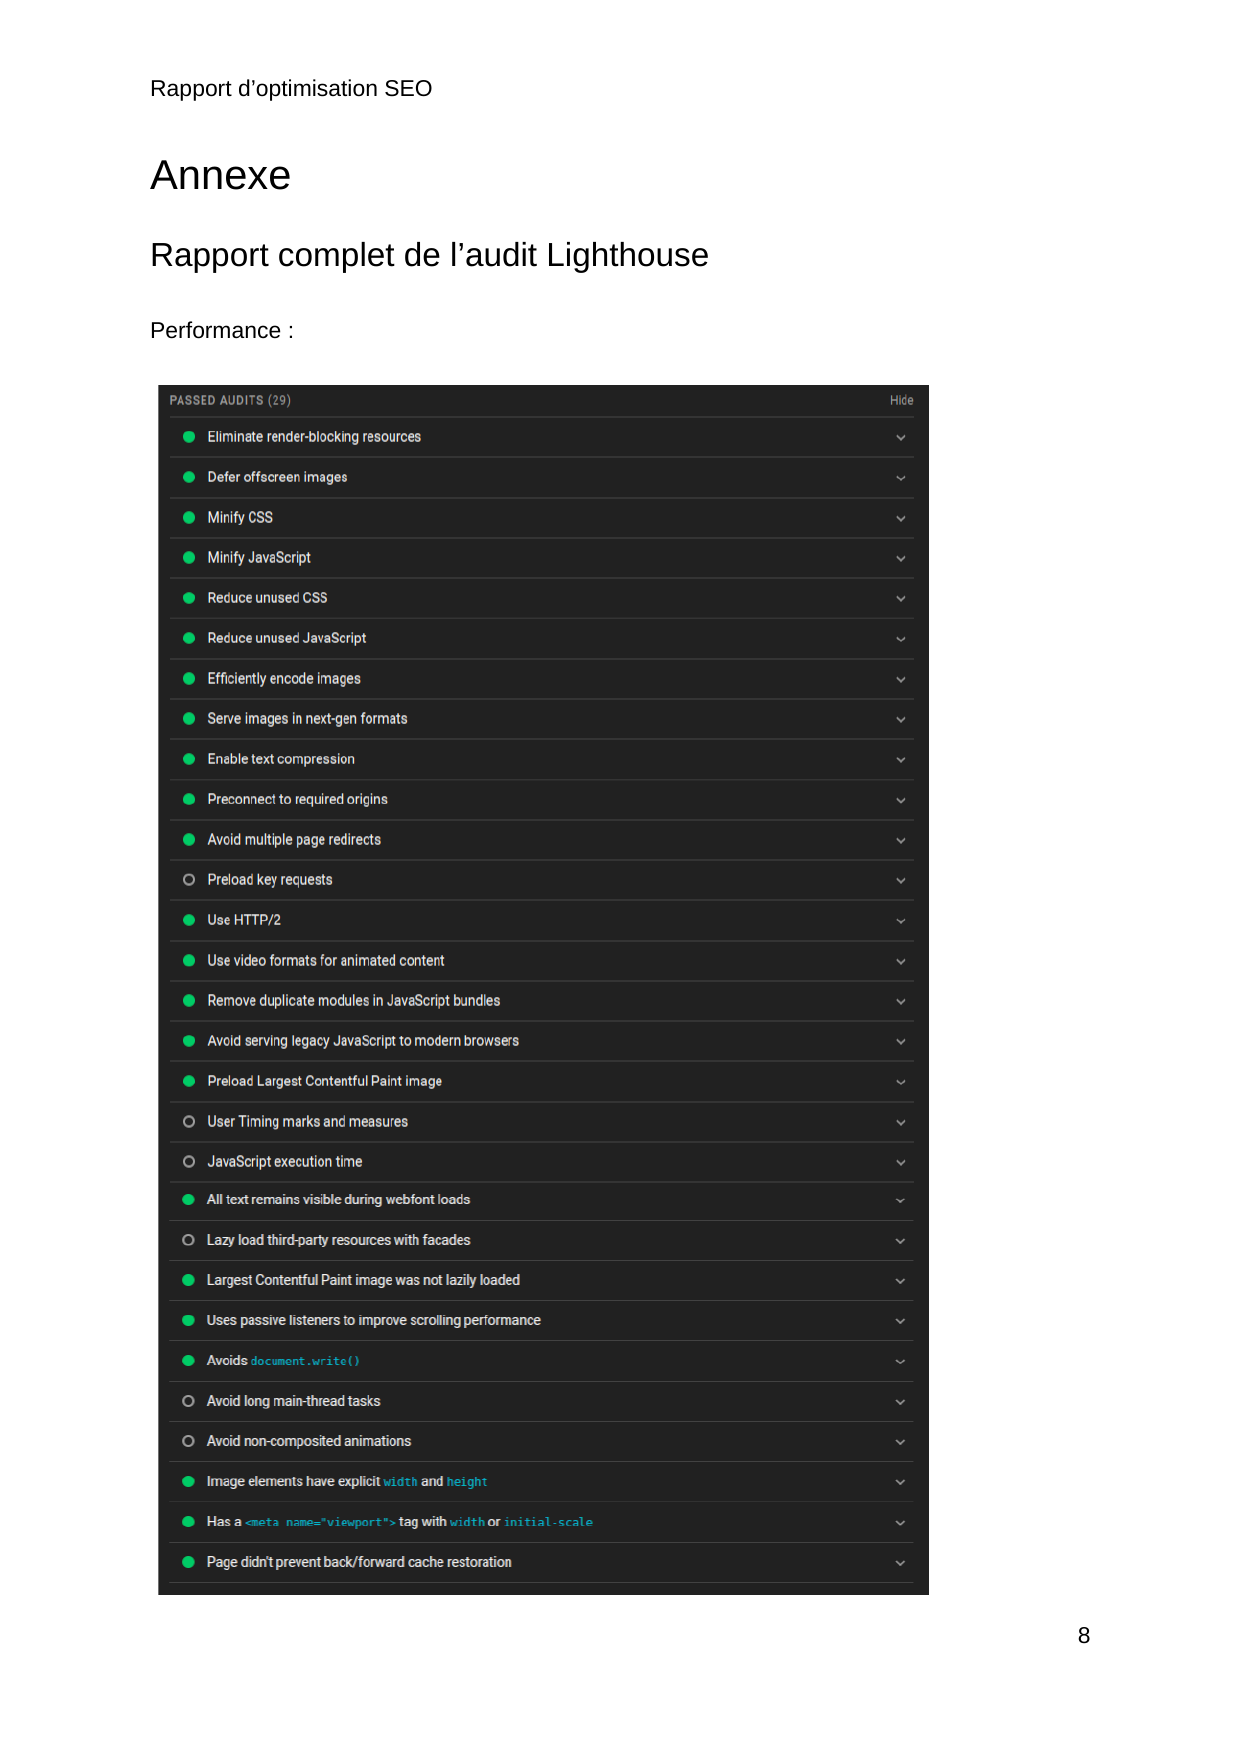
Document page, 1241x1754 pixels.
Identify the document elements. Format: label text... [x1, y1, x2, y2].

subtitle Rapport complet de l’audit Lighthouse [150, 235, 1090, 274]
text Performance : [150, 317, 1090, 343]
subtitle Annexe [150, 150, 1090, 198]
picture [158, 385, 929, 1595]
